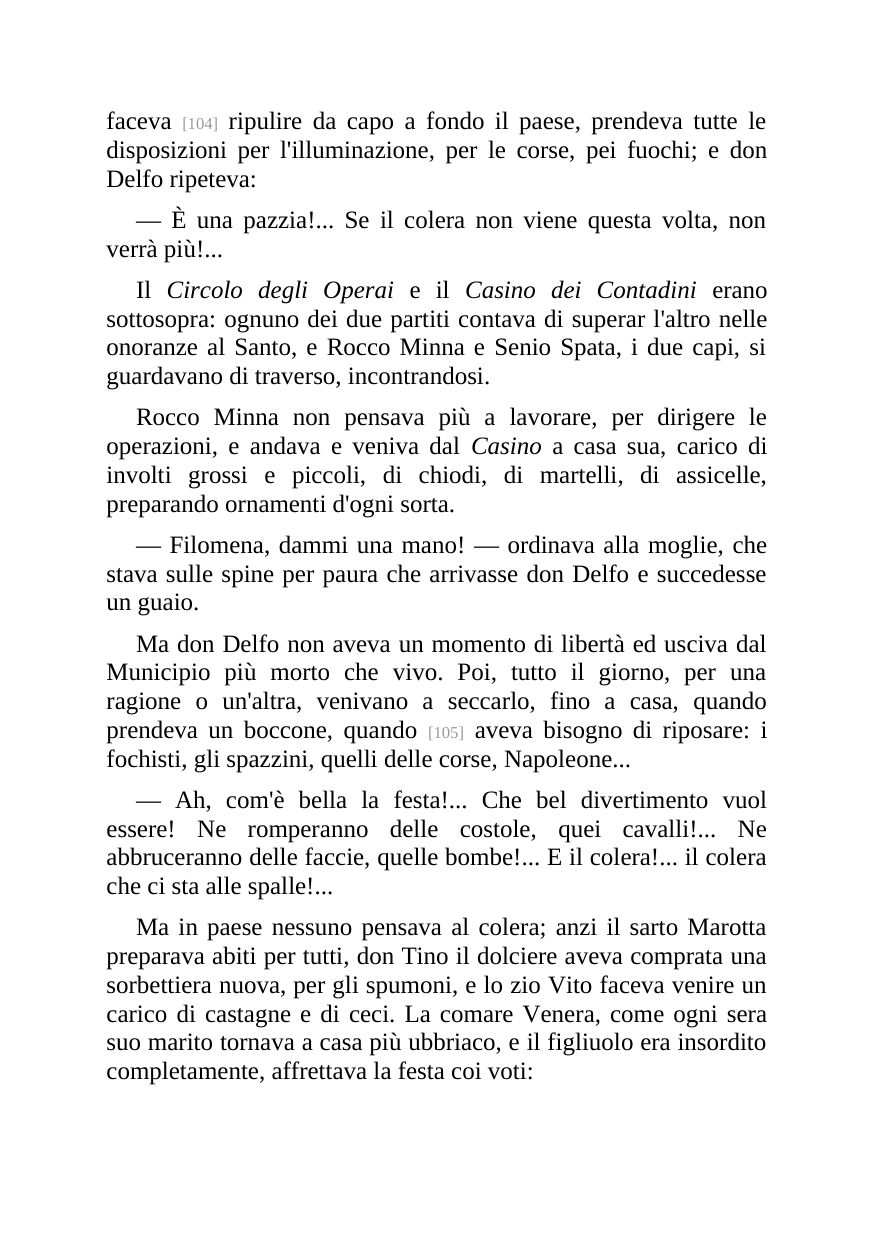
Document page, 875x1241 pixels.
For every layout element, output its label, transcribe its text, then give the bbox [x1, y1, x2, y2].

text — Ah, com'è bella la festa!... Che bel divertimento vuol essere! Ne romperanno delle costole, quei cavalli!... Ne abbruceranno delle faccie, quelle bombe!... E il colera!... il colera che ci sta alle spalle!... [106, 785, 768, 900]
text — Filomena, dammi una mano! — ordinava alla moglie, che stava sulle spine per paura che arrivasse don Delfo e succedesse un guaio. [106, 530, 768, 616]
text Rocco Minna non pensava più a lavorare, per dirigere le operazioni, e andava e veniva dal Casino a casa sua, carico di involti grossi e piccoli, di chiodi, di martelli, di assicelle, preparando ornamenti d'ogni sorta. [106, 402, 768, 517]
text — È una pazzia!... Se il colera non viene questa volta, non verrà più!... [106, 205, 768, 262]
text Ma don Delfo non aveva un momento di libertà ed usciva dal Municipio più morto che vivo. Poi, tutto il giorno, per una ragione o un'altra, venivano a seccarlo, fino a casa, quando prendeva un boccone, quando [105] aveva bisogno di riposare: i fochisti, gli spazzini, quelli delle corse, Napoleone... [106, 629, 768, 772]
text Il Circolo degli Operai e il Casino dei Contadini erano sottosopra: ognuno dei due partiti contava di superar l'altro nelle onoranze al Santo, e Rocco Minna e Senio Spata, i due capi, si guardavano di traverso, incontrandosi. [106, 275, 768, 390]
text faceva [104] ripulire da capo a fondo il paese, prendeva tutte le disposizioni per l'illuminazione, per le corse, pei fuochi; e don Delfo ripeteva: [106, 106, 768, 192]
text Ma in paese nessuno pensava al colera; anzi il sarto Marotta preparava abiti per tutti, don Tino il dolciere aveva comprata una sorbettiera nuova, per gli spumoni, e lo zio Vito faceva venire un carico di castagne e di ceci. La comare Venera, come ogni sera suo marito tornava a casa più ubbriaco, e il figliuolo era insordito completamente, affrettava la festa coi voti: [106, 912, 768, 1085]
